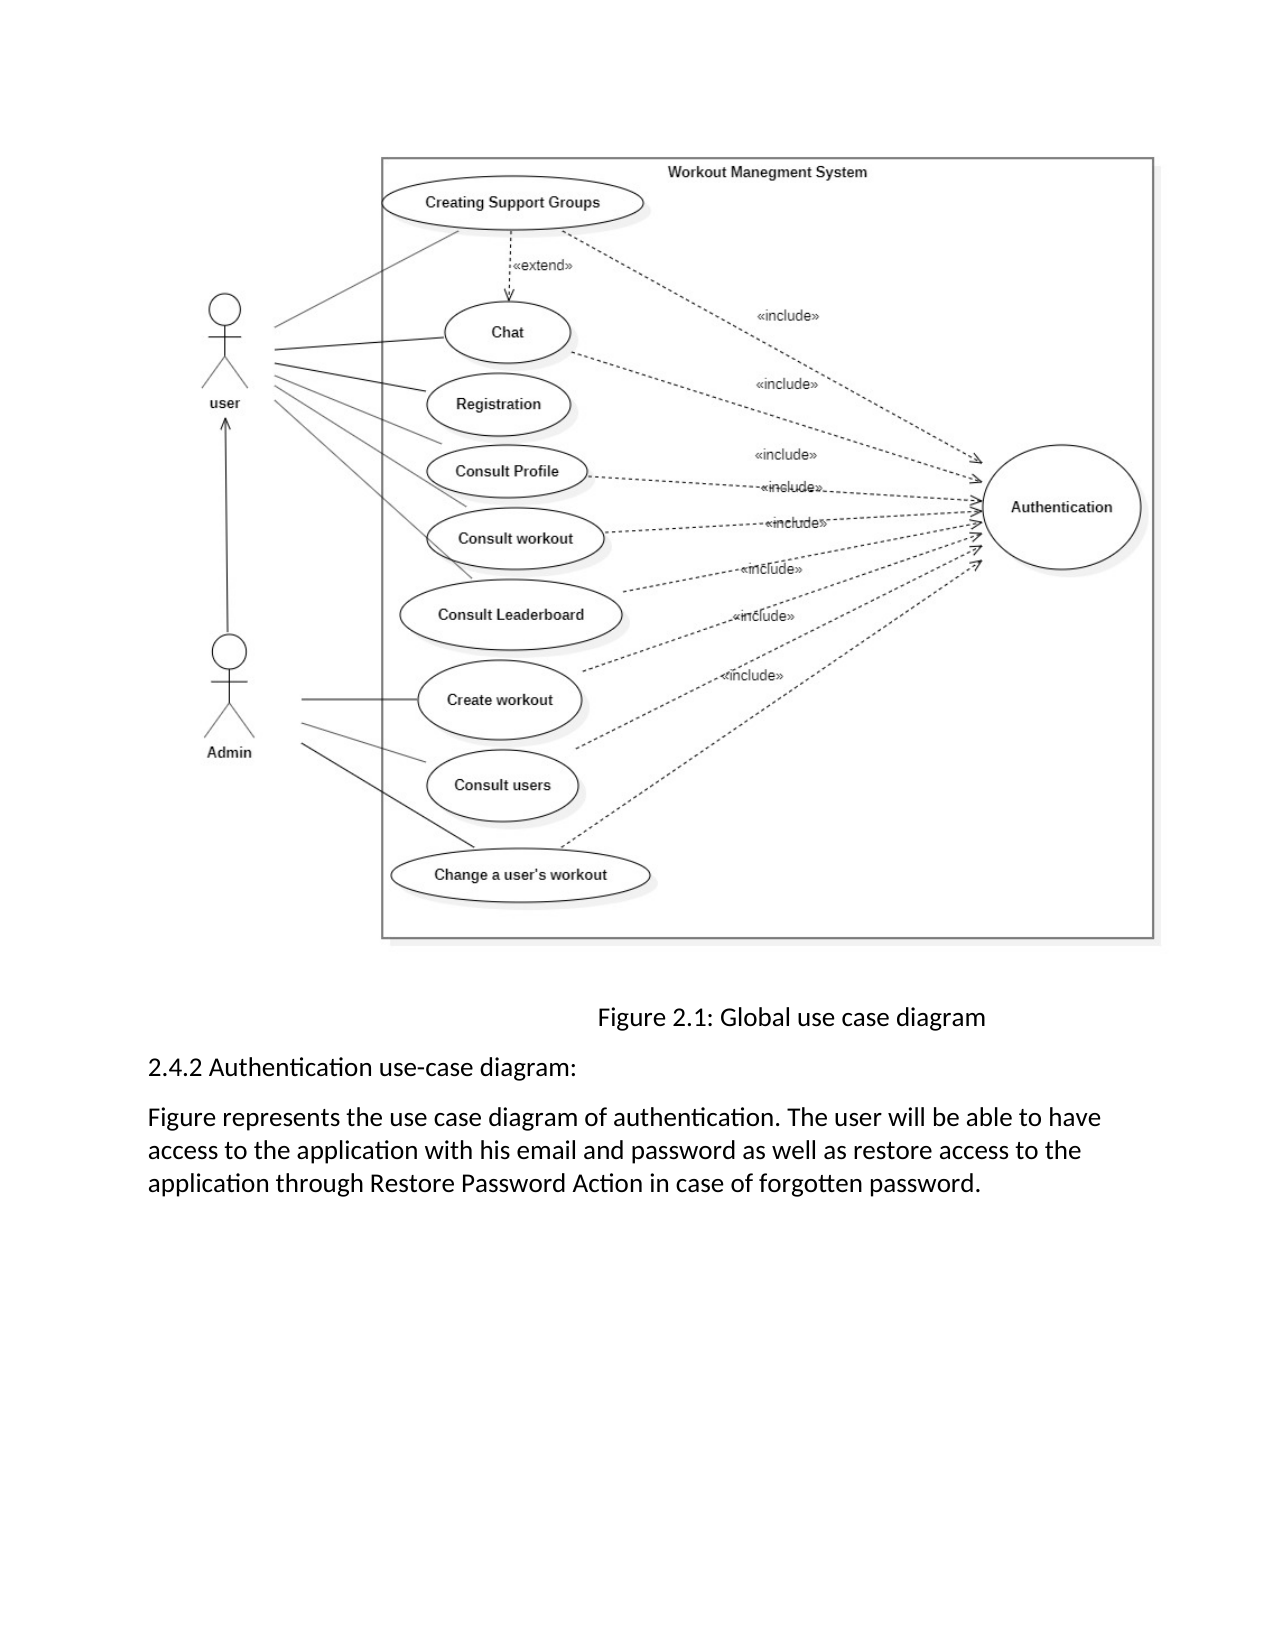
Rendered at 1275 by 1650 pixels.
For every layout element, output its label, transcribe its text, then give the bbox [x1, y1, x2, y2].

text Figure represents the use case diagram of authentication. The user will be able to have access to the application with his email and password as well as restore access to the application through Restore Password Action in case of forgotten password. [148, 1100, 1127, 1199]
text 2.4.2 Authentication use-case diagram: [148, 1050, 1127, 1083]
text Figure 2.1: Global use case diagram [148, 1000, 1127, 1033]
